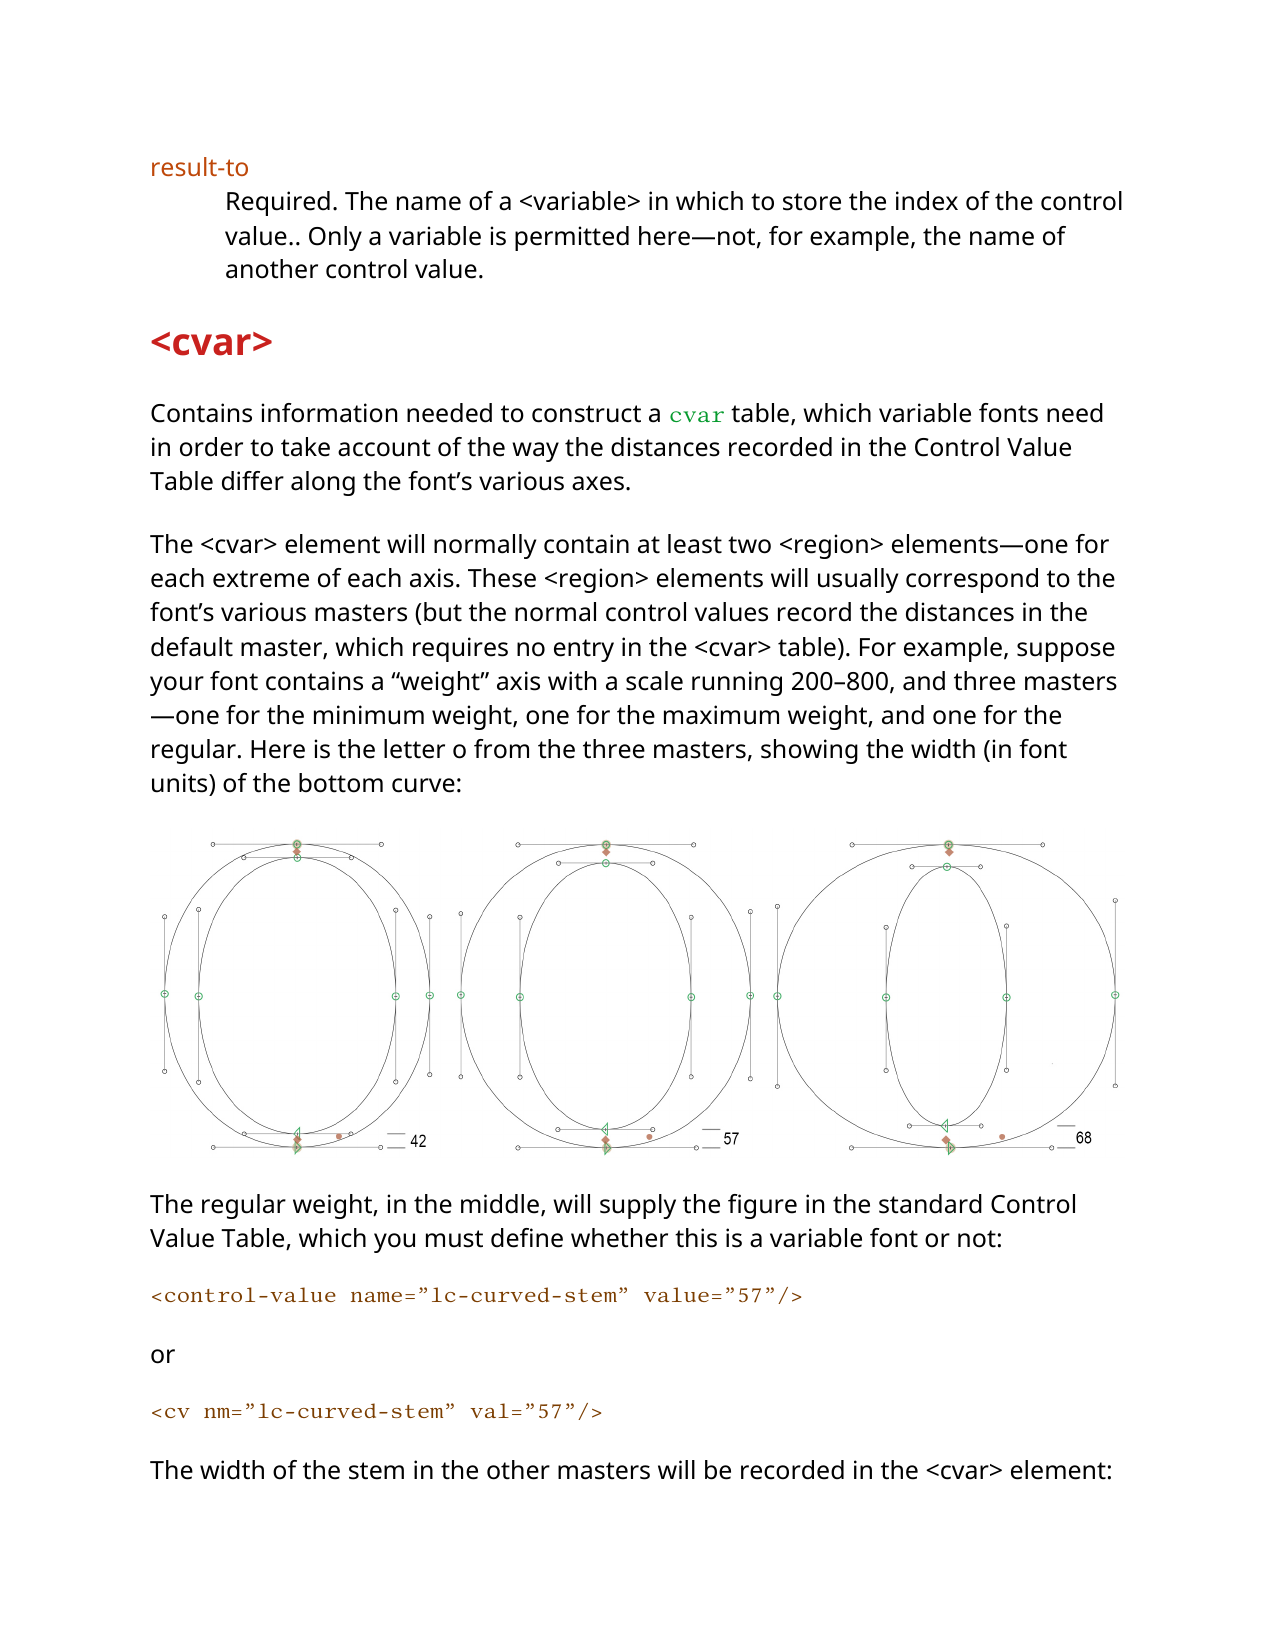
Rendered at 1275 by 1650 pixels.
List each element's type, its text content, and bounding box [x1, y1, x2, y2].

text Required. The name of a <variable> in which to store the index of the control value.. Only a variable is permitted here—not, for example, the name of another control value. [225, 184, 1125, 286]
text or [150, 1337, 1125, 1371]
subtitle <cvar> [150, 315, 1125, 366]
text Contains information needed to construct a cvar table, which variable fonts need in order to take account of the way the distances recorded in the Control Value Table differ along the font’s various axes. [150, 396, 1125, 498]
text <control-value name=”lc-curved-stem” value=”57”/> [150, 1284, 1125, 1308]
text The width of the stem in the other masters will be recorded in the <cvar> element: [150, 1453, 1125, 1487]
text The regular weight, in the middle, will supply the figure in the standard Control Value Table, which you must define whether this is a variable font or not: [150, 1187, 1125, 1255]
picture [150, 828, 1125, 1158]
text result-to [150, 150, 1125, 184]
text The <cvar> element will normally contain at least two <region> elements—one for each extreme of each axis. These <region> elements will usually correspond to the font’s various masters (but the normal control values record the distances in the default master, which requires no entry in the <cvar> table). For example, suppose your font contains a “weight” axis with a scale running 200–800, and three masters—one for the minimum weight, one for the maximum weight, and one for the regular. Here is the letter o from the three masters, showing the width (in font units) of the bottom curve: [150, 527, 1125, 799]
text <cv nm=”lc-curved-stem” val=”57”/> [150, 1400, 1125, 1424]
